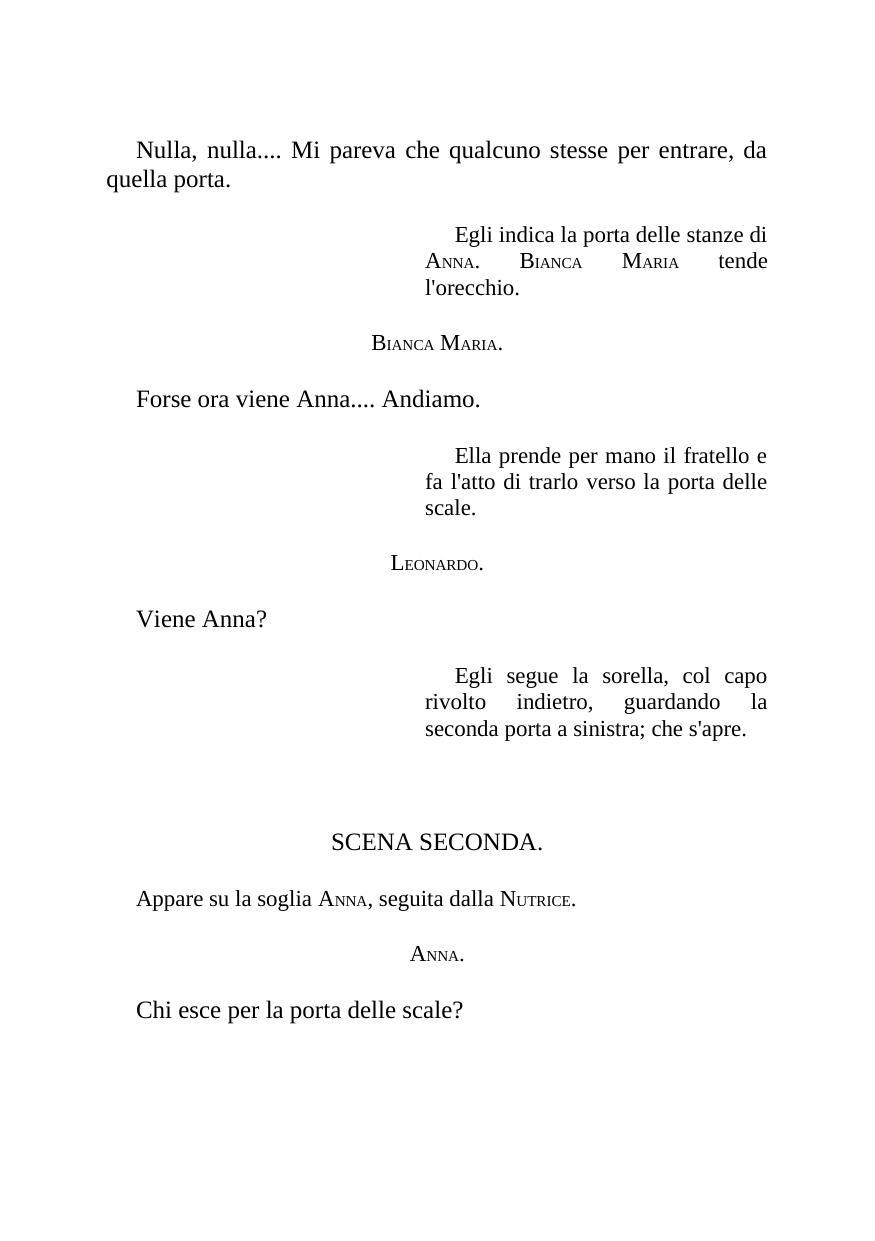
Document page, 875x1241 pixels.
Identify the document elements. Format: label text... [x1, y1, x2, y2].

text Egli segue la sorella, col capo rivolto indietro, guardando la seconda porta a sinistra; che s'apre. [425, 662, 768, 741]
text Egli indica la porta delle stanze di Anna. Bianca Maria tende l'orecchio. [425, 221, 768, 300]
text Anna. [106, 940, 768, 966]
text SCENA SECONDA. [106, 827, 768, 856]
text Chi esce per la porta delle scale? [106, 995, 768, 1024]
text Nulla, nulla.... Mi pareva che qualcuno stesse per entrare, da quella porta. [106, 135, 768, 192]
text Ella prende per mano il fratello e fa l'atto di trarlo verso la porta delle scale. [425, 442, 768, 521]
text Bianca Maria. [106, 329, 768, 355]
text Forse ora viene Anna.... Andiamo. [106, 384, 768, 413]
text Appare su la soglia Anna, seguita dalla Nutrice. [106, 885, 768, 911]
text Viene Anna? [106, 604, 768, 633]
text Leonardo. [106, 549, 768, 576]
